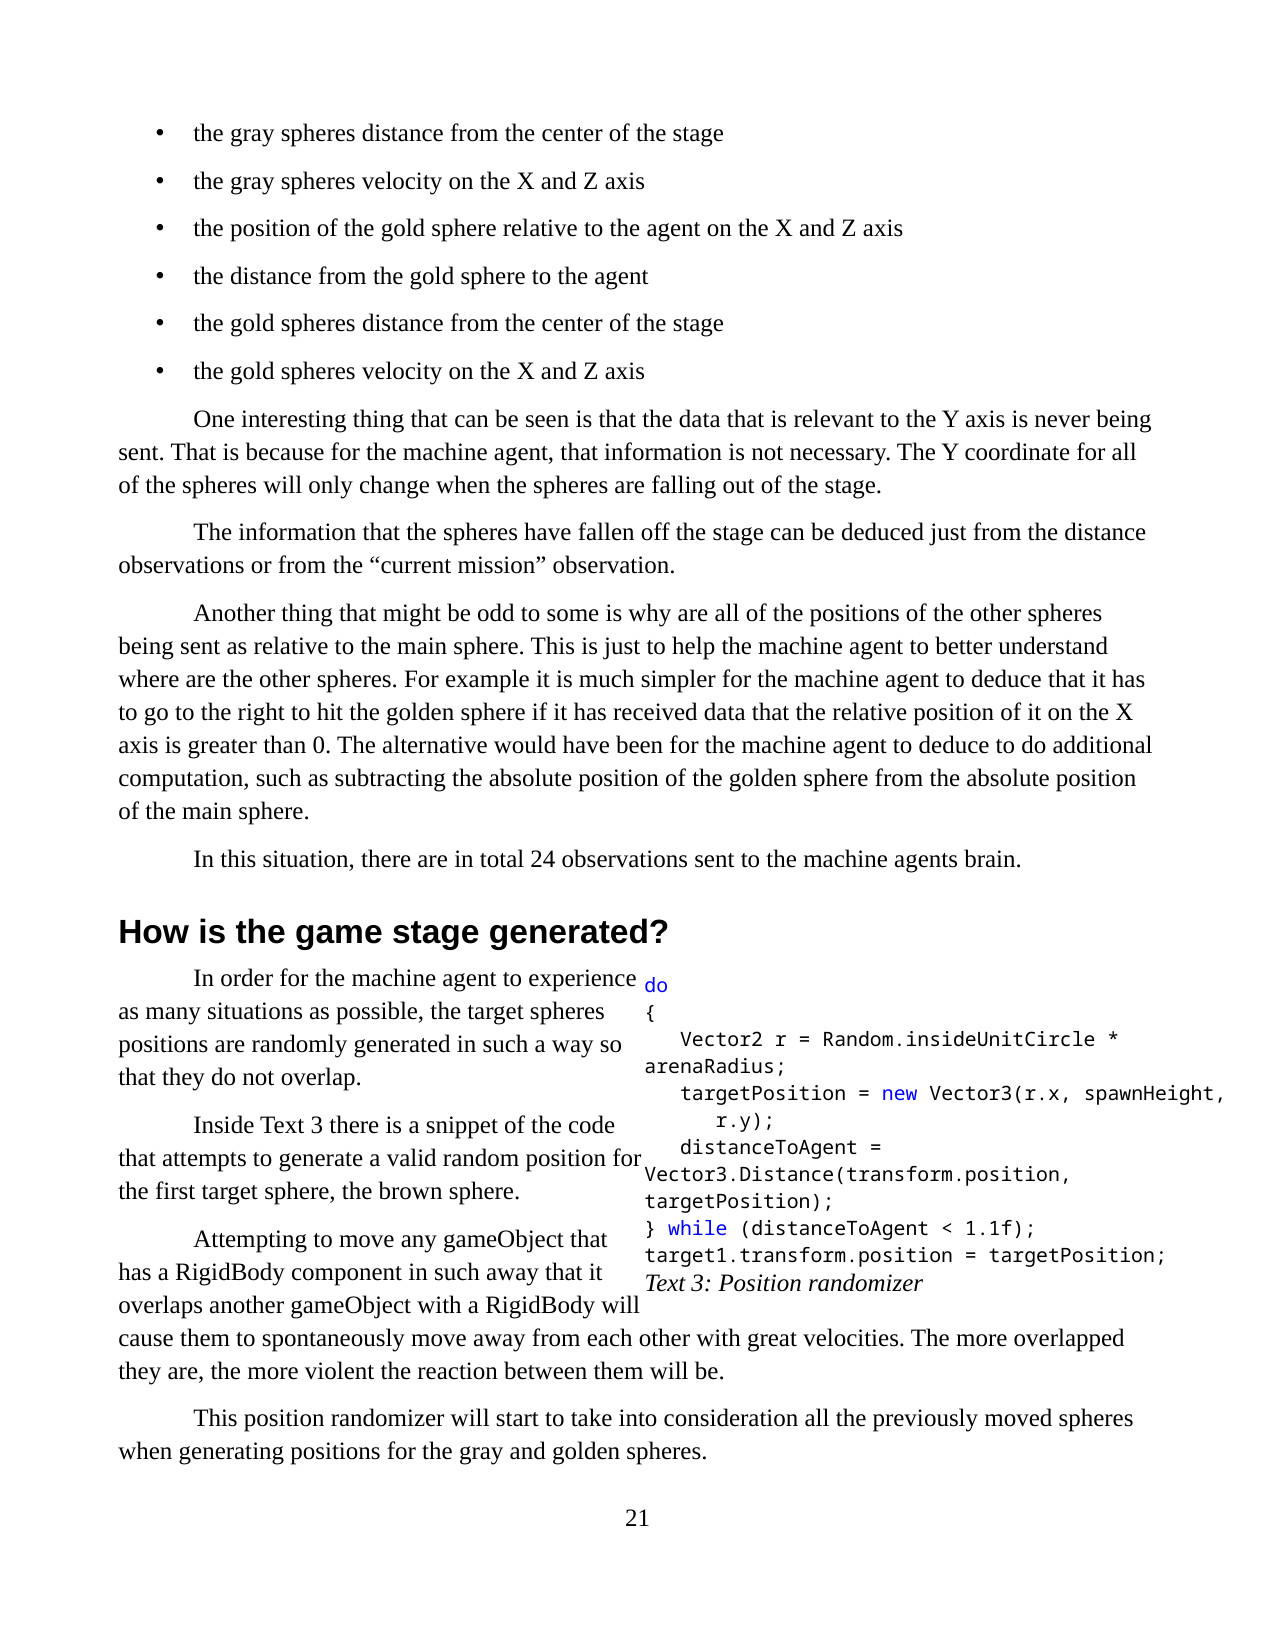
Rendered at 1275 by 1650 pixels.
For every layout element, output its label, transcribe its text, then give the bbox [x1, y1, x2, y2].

text The information that the spheres have fallen off the stage can be deduced just from the distance observations or from the “current mission” observation. [118, 517, 1157, 579]
list the position of the gold sphere relative to the agent on the X and Z axis [156, 213, 1157, 242]
list the gray spheres velocity on the X and Z axis [156, 166, 1157, 194]
list the gold spheres distance from the center of the stage [156, 308, 1157, 337]
text In this situation, there are in total 24 observations sent to the machine agents brain. [118, 844, 1157, 872]
subtitle [644, 972, 1229, 984]
text Attempting to move any gameObject that has a RigidBody component in such away that it overlaps another gameObject with a RigidBody will cause them to spontaneously move away from each other with great velocities. The more overlapped they are, the more violent the reaction between them will be. [118, 1224, 1157, 1384]
text One interesting thing that can be seen is that the data that is relevant to the Y axis is never being sent. That is because for the machine agent, that information is not necessary. The Y coordinate for all of the spheres will only change when the spheres are falling out of the stage. [118, 404, 1157, 498]
text In order for the machine agent to experience as many situations as possible, the target spheres positions are randomly generated in such a way so that they do not overlap. [118, 963, 1157, 1091]
list the gold spheres velocity on the X and Z axis [156, 356, 1157, 385]
text Text 3: Position randomizer [644, 984, 1229, 1297]
subtitle How is the game stage generated? [118, 912, 1157, 951]
list the gray spheres distance from the center of the stage [156, 118, 1157, 147]
text Inside Text 3 there is a snippet of the code that attempts to generate a valid random position for the first target sphere, the brown sphere. [118, 1110, 644, 1205]
text Another thing that might be odd to some is why are all of the positions of the other spheres being sent as relative to the main sphere. This is just to help the machine agent to better understand where are the other spheres. For example it is much simpler for the machine agent to deduce that it has to go to the right to hit the golden sphere if it has received data that the relative position of it on the X axis is greater than 0. The alternative would have been for the machine agent to deduce to do additional computation, such as subtracting the absolute position of the golden sphere from the absolute position of the main sphere. [118, 598, 1157, 825]
list the distance from the gold sphere to the agent [156, 261, 1157, 290]
text This position randomizer will start to take into consideration all the previously moved spheres when generating positions for the gray and golden spheres. [118, 1403, 1157, 1465]
